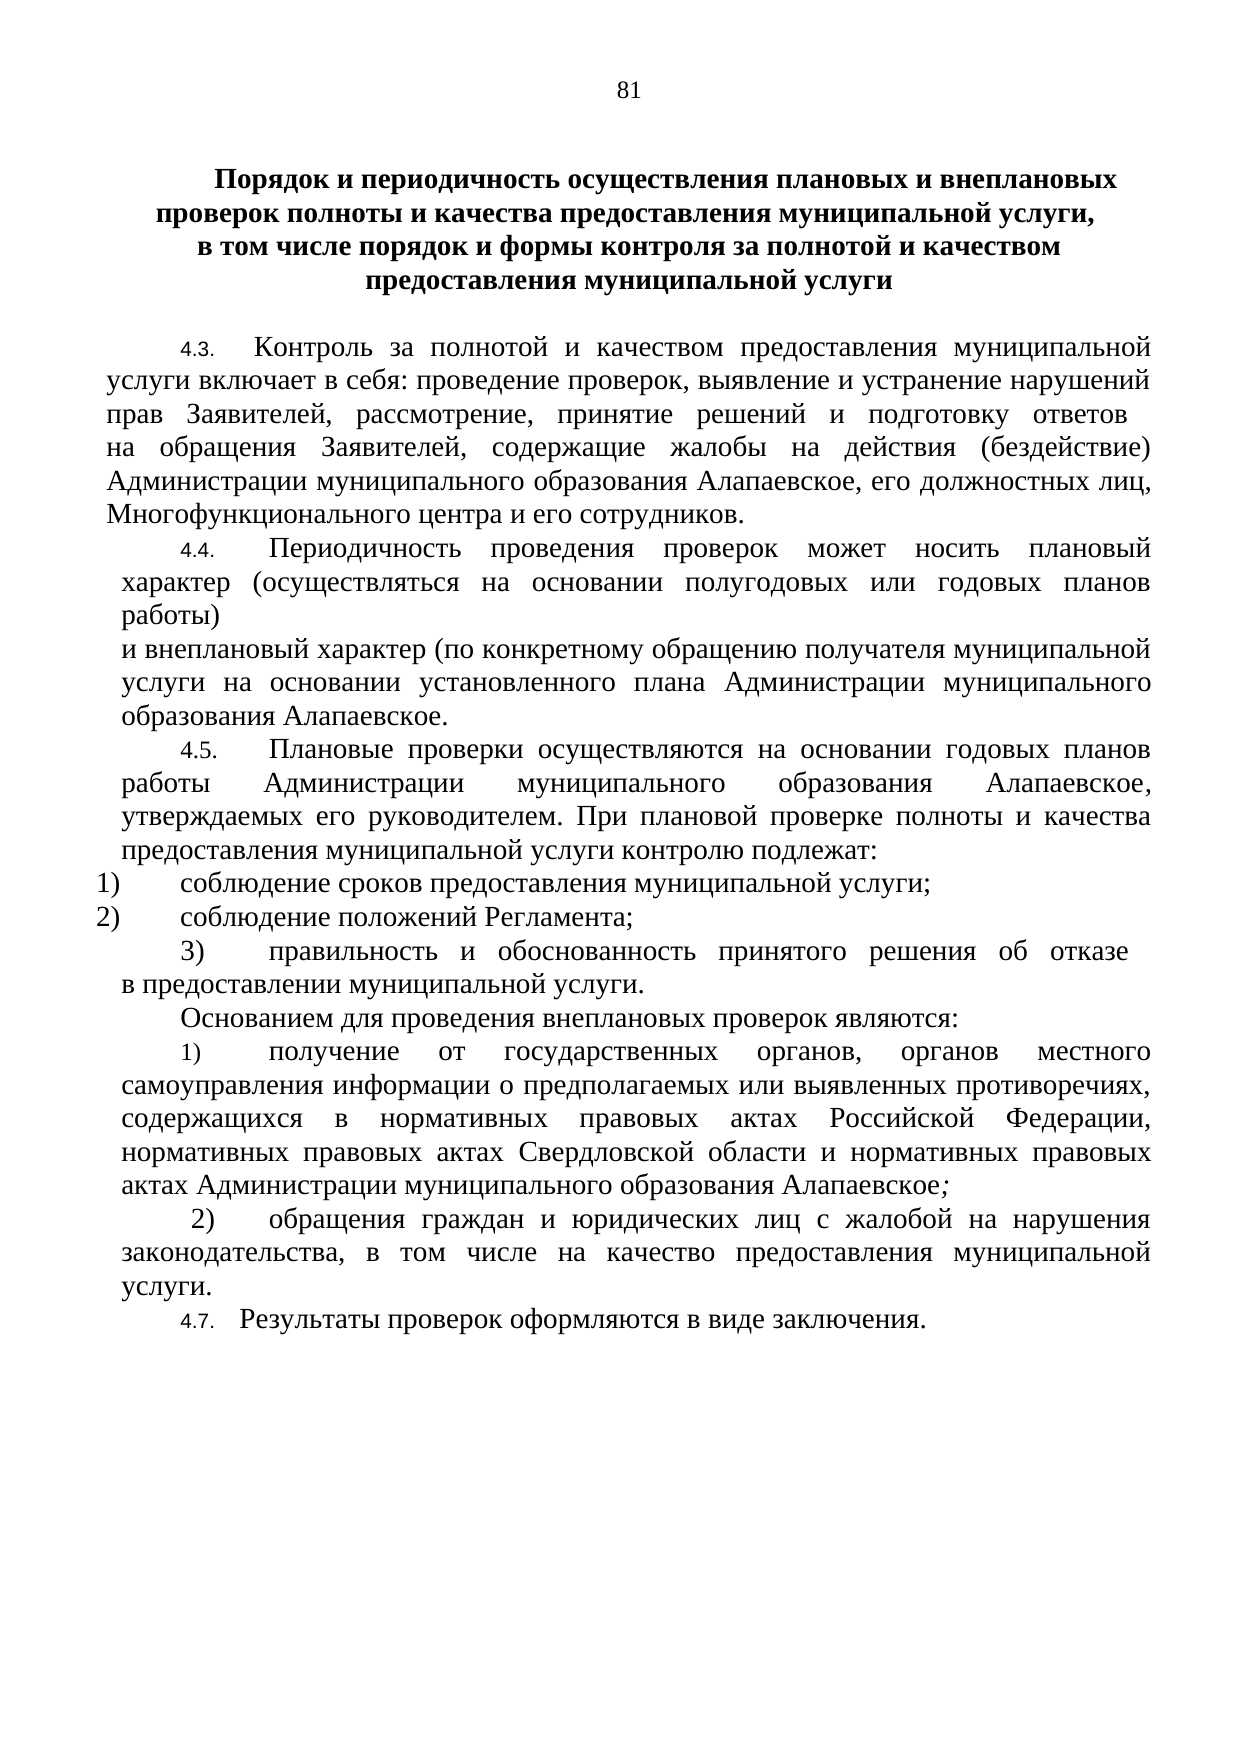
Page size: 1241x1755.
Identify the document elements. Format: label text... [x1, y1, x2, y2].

list Результаты проверок оформляются в виде заключения. [180, 1302, 1152, 1335]
list получение от государственных органов, органов местного самоуправления информации о предполагаемых или выявленных противоречиях, содержащихся в нормативных правовых актах Российской Федерации, нормативных правовых актах Свердловской области и нормативных правовых актах Администрации муниципального образования Алапаевское; [121, 1033, 1152, 1201]
list Плановые проверки осуществляются на основании годовых планов работы Администрации муниципального образования Алапаевское, утверждаемых его руководителем. При плановой проверке полноты и качества предоставления муниципальной услуги контролю подлежат: [121, 731, 1152, 866]
list Контроль за полнотой и качеством предоставления муниципальной услуги включает в себя: проведение проверок, выявление и устранение нарушений прав Заявителей, рассмотрение, принятие решений и подготовку ответов на обращения Заявителей, содержащие жалобы на действия (бездействие) Администрации муниципального образования Алапаевское, его должностных лиц, Многофункционального центра и его сотрудников. [106, 329, 1152, 530]
list соблюдение положений Регламента; [96, 899, 1152, 933]
subtitle Порядок и периодичность осуществления плановых и внеплановых проверок полноты и качества предоставления муниципальной услуги, в том числе порядок и формы контроля за полнотой и качеством предоставления муниципальной услуги [106, 161, 1152, 295]
text Основанием для проведения внеплановых проверок являются: [180, 1000, 1152, 1033]
list Периодичность проведения проверок может носить плановый характер (осуществляться на основании полугодовых или годовых планов работы) и внеплановый характер (по конкретному обращению получателя муниципальной услуги на основании установленного плана Администрации муниципального образования Алапаевское. [121, 530, 1152, 731]
list соблюдение сроков предоставления муниципальной услуги; [96, 866, 1152, 899]
list правильность и обоснованность принятого решения об отказе в предоставлении муниципальной услуги. [121, 933, 1152, 1000]
list обращения граждан и юридических лиц с жалобой на нарушения законодательства, в том числе на качество предоставления муниципальной услуги. [121, 1201, 1152, 1302]
